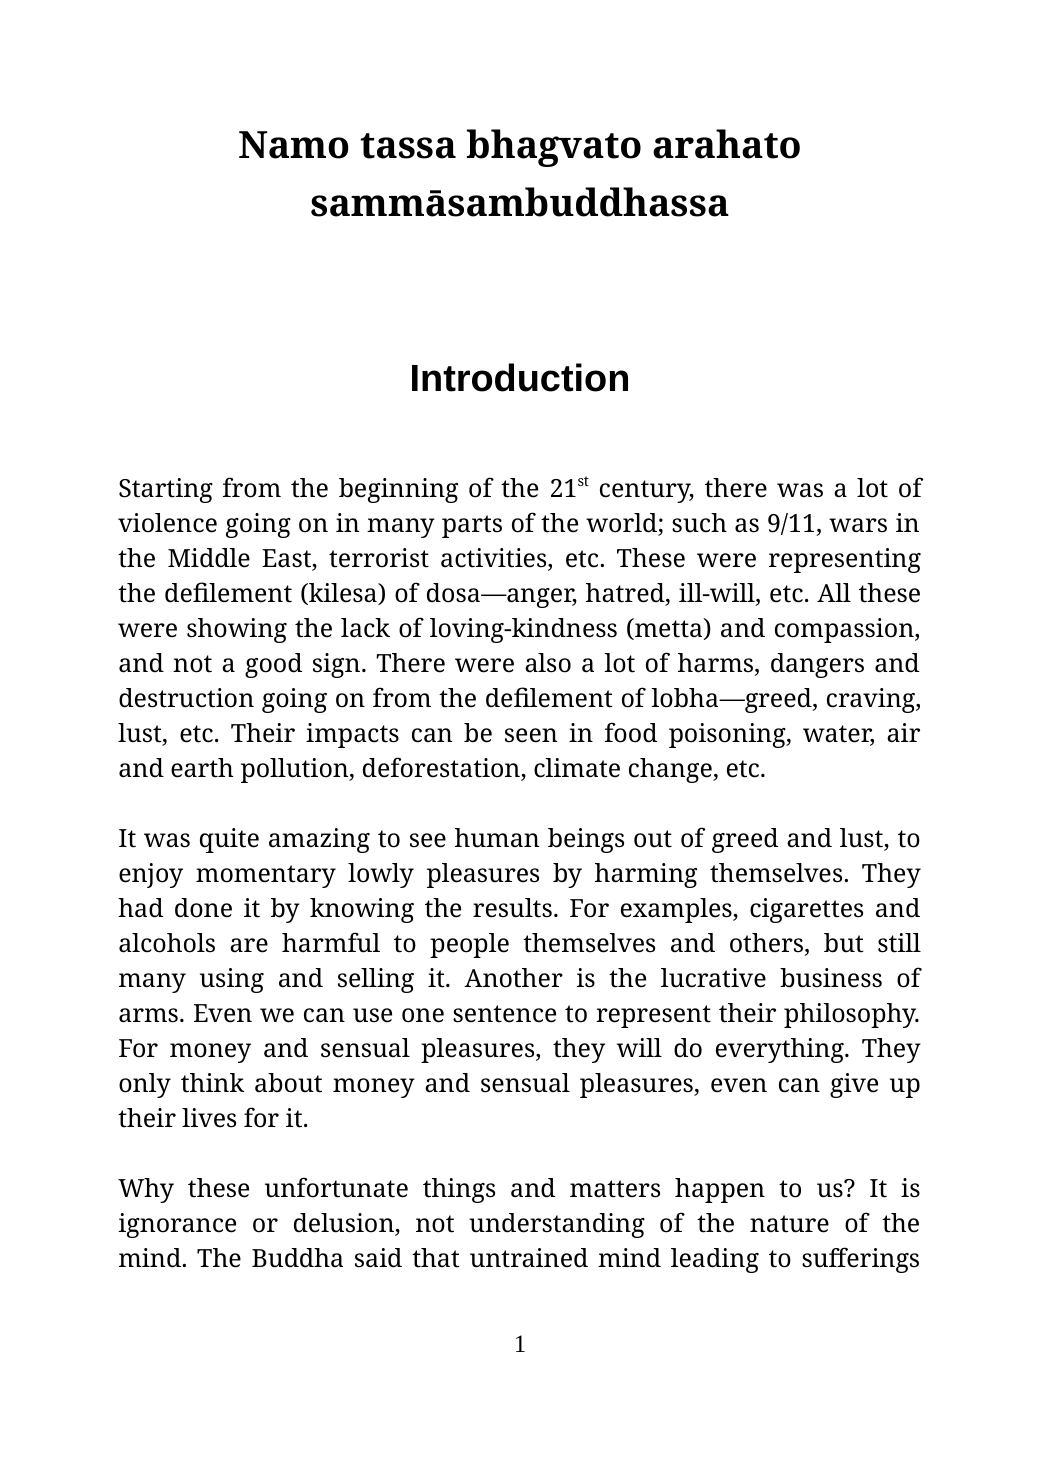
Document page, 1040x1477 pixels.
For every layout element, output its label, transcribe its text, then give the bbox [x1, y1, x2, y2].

text Starting from the beginning of the 21st century, there was a lot of violence going on in many parts of the world; such as 9/11, wars in the Middle East, terrorist activities, etc. These were representing the defilement (kilesa) of dosa—anger, hatred, ill-will, etc. All these were showing the lack of loving-kindness (metta) and compassion, and not a good sign. There were also a lot of harms, dangers and destruction going on from the defilement of lobha—greed, craving, lust, etc. Their impacts can be seen in food poisoning, water, air and earth pollution, deforestation, climate change, etc. It was quite amazing to see human beings out of greed and lust, to enjoy momentary lowly pleasures by harming themselves. They had done it by knowing the results. For examples, cigarettes and alcohols are harmful to people themselves and others, but still many using and selling it. Another is the lucrative business of arms. Even we can use one sentence to represent their philosophy. For money and sensual pleasures, they will do everything. They only think about money and sensual pleasures, even can give up their lives for it. Why these unfortunate things and matters happen to us? It is ignorance or delusion, not understanding of the nature of the mind. The Buddha said that untrained mind leading to sufferings [118, 470, 922, 1275]
subtitle Introduction [118, 356, 922, 400]
text Namo tassa bhagvato arahato sammāsambuddhassa [118, 118, 922, 228]
